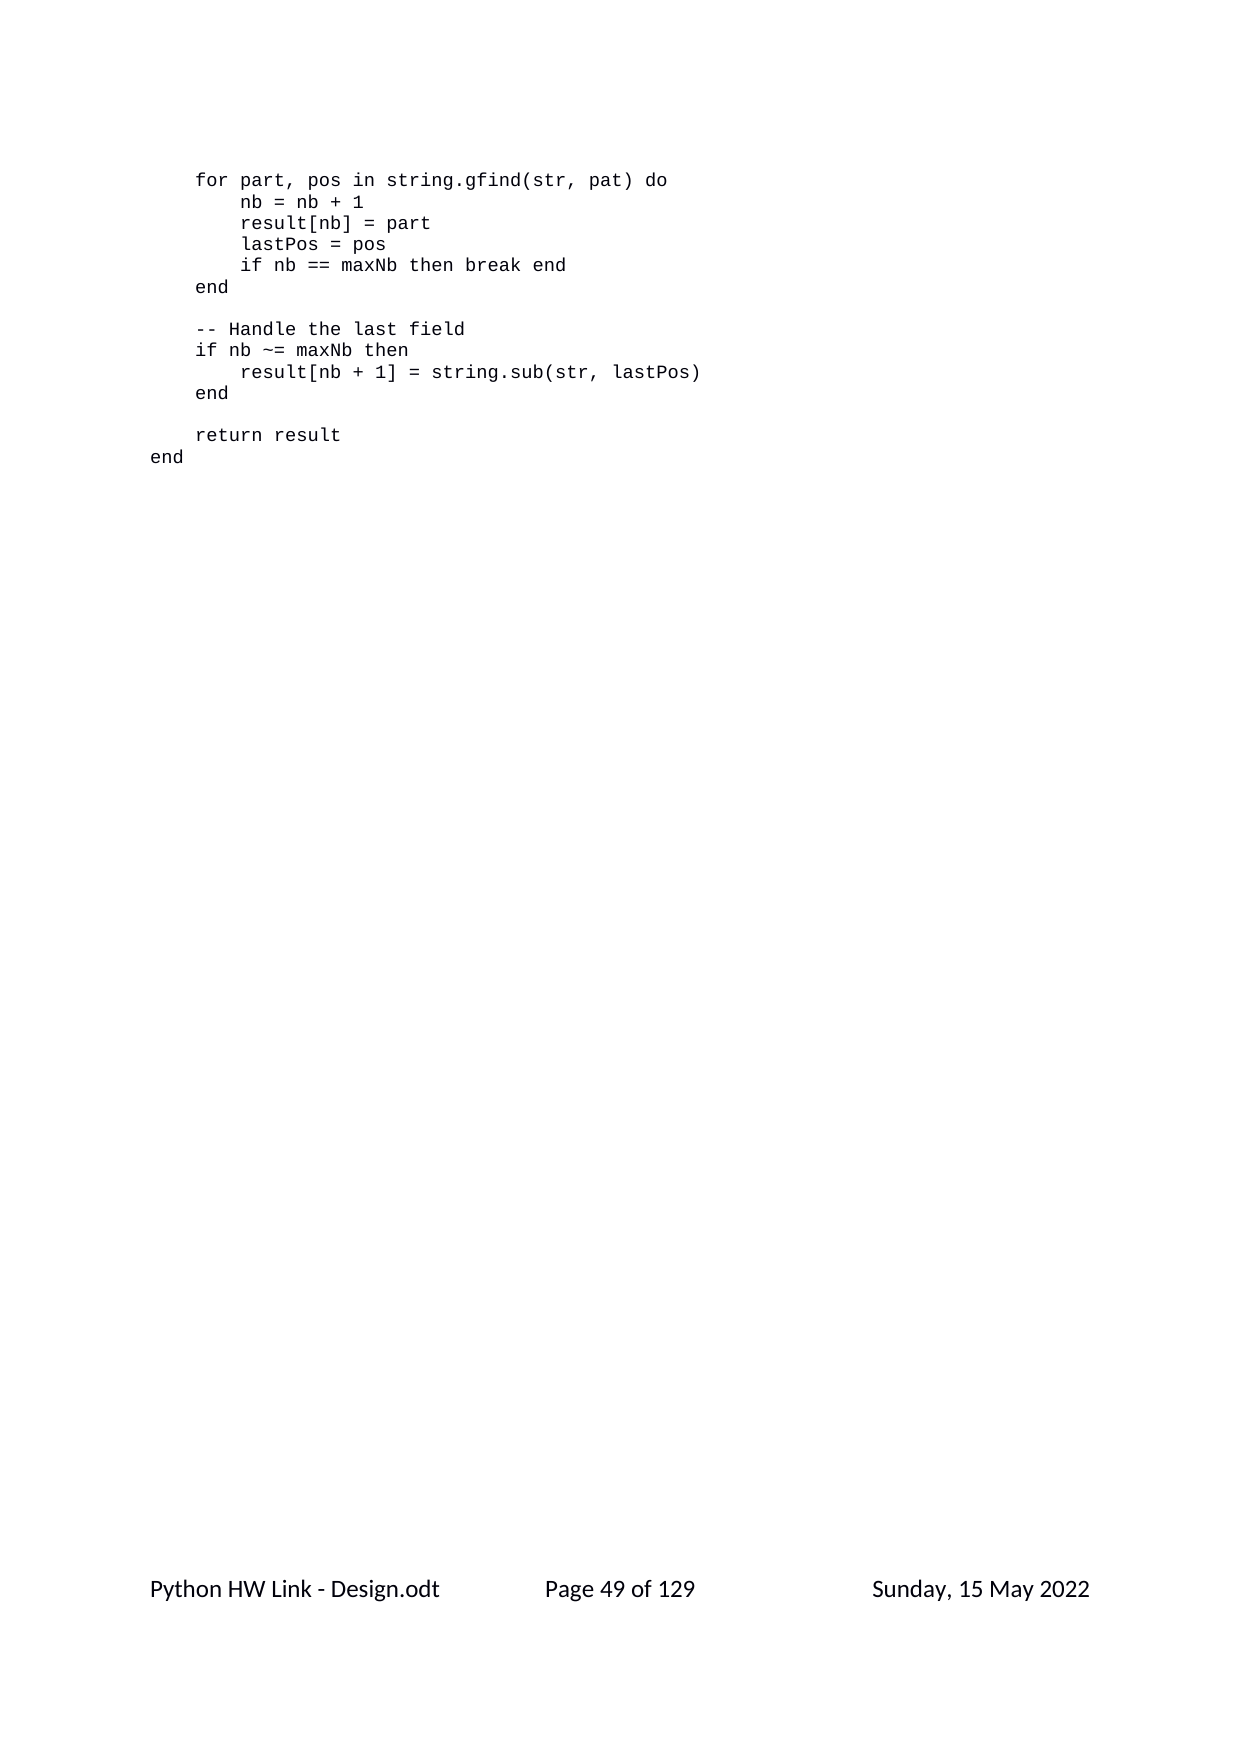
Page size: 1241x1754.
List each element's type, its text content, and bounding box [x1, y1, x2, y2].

text result[nb] = part [150, 214, 1090, 235]
text end [150, 447, 1090, 469]
text for part, pos in string.gfind(str, pat) do [150, 171, 1090, 192]
text nb = nb + 1 [150, 192, 1090, 214]
text end [150, 384, 1090, 405]
text if nb ~= maxNb then [150, 341, 1090, 362]
text if nb == maxNb then break end [150, 256, 1090, 277]
text lastPos = pos [150, 235, 1090, 256]
text -- Handle the last field [150, 320, 1090, 341]
text result[nb + 1] = string.sub(str, lastPos) [150, 362, 1090, 384]
text return result [150, 426, 1090, 447]
text end [150, 277, 1090, 299]
